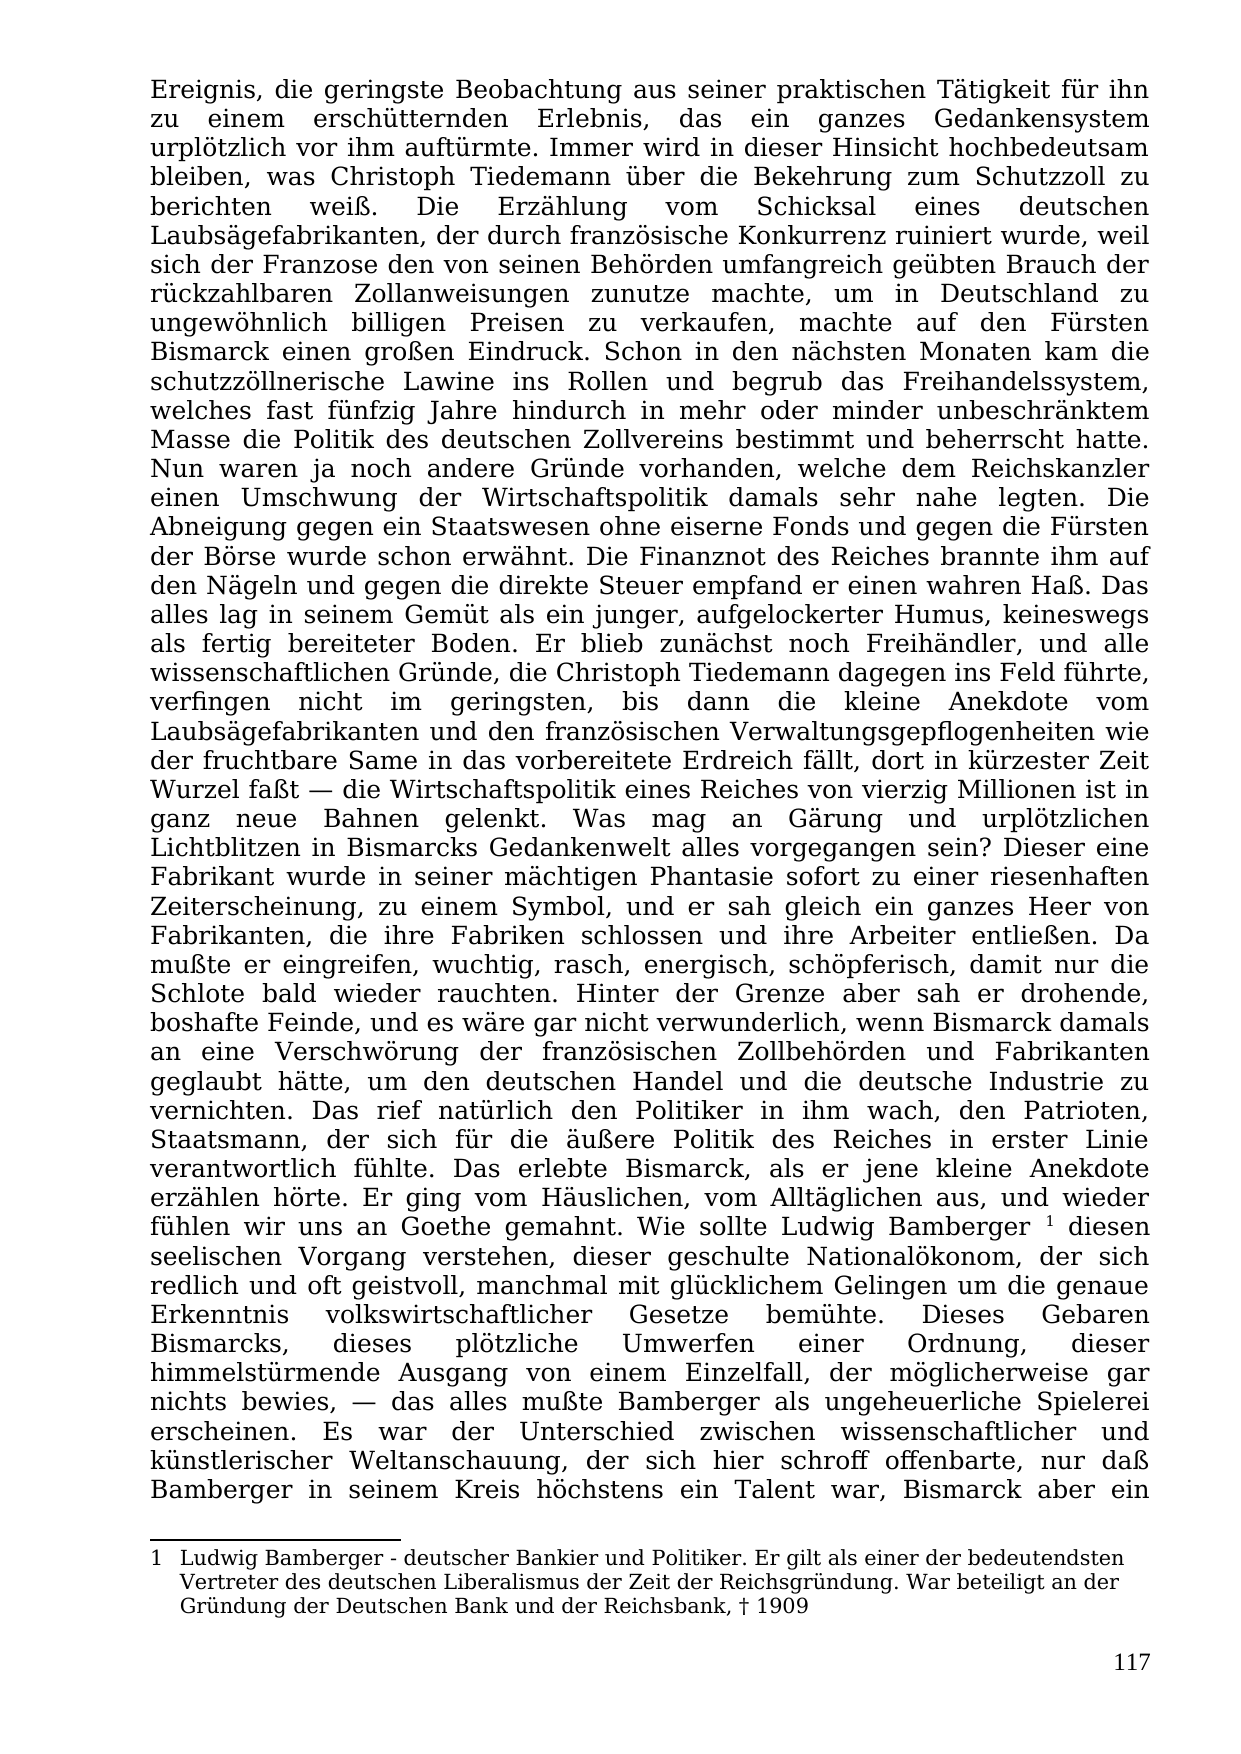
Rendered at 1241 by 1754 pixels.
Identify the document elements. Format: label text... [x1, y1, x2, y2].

text Ereignis, die geringste Beobachtung aus seiner praktischen Tätigkeit für ihn zu einem erschütternden Erlebnis, das ein ganzes Gedankensystem urplötzlich vor ihm auftürmte. Immer wird in dieser Hinsicht hochbedeutsam bleiben, was Christoph Tiedemann über die Bekehrung zum Schutzzoll zu berichten weiß. Die Erzählung vom Schicksal eines deutschen Laubsägefabrikanten, der durch französische Konkurrenz ruiniert wurde, weil sich der Franzose den von seinen Behörden umfangreich geübten Brauch der rückzahlbaren Zollanweisungen zunutze machte, um in Deutschland zu ungewöhnlich billigen Preisen zu verkaufen, machte auf den Fürsten Bismarck einen großen Eindruck. Schon in den nächsten Monaten kam die schutzzöllnerische Lawine ins Rollen und begrub das Freihandelssystem, welches fast fünfzig Jahre hindurch in mehr oder minder unbeschränktem Masse die Politik des deutschen Zollvereins bestimmt und beherrscht hatte. Nun waren ja noch andere Gründe vorhanden, welche dem Reichskanzler einen Umschwung der Wirtschaftspolitik damals sehr nahe legten. Die Abneigung gegen ein Staatswesen ohne eiserne Fonds und gegen die Fürsten der Börse wurde schon erwähnt. Die Finanznot des Reiches brannte ihm auf den Nägeln und gegen die direkte Steuer empfand er einen wahren Haß. Das alles lag in seinem Gemüt als ein junger, aufgelockerter Humus, keineswegs als fertig bereiteter Boden. Er blieb zunächst noch Freihändler, und alle wissenschaftlichen Gründe, die Christoph Tiedemann dagegen ins Feld führte, verfingen nicht im geringsten, bis dann die kleine Anekdote vom Laubsägefabrikanten und den französischen Verwaltungsgepflogenheiten wie der fruchtbare Same in das vorbereitete Erdreich fällt, dort in kürzester Zeit Wurzel faßt — die Wirtschaftspolitik eines Reiches von vierzig Millionen ist in ganz neue Bahnen gelenkt. Was mag an Gärung und urplötzlichen Lichtblitzen in Bismarcks Gedankenwelt alles vorgegangen sein? Dieser eine Fabrikant wurde in seiner mächtigen Phantasie sofort zu einer riesenhaften Zeiterscheinung, zu einem Symbol, und er sah gleich ein ganzes Heer von Fabrikanten, die ihre Fabriken schlossen und ihre Arbeiter entließen. Da mußte er eingreifen, wuchtig, rasch, energisch, schöpferisch, damit nur die Schlote bald wieder rauchten. Hinter der Grenze aber sah er drohende, boshafte Feinde, und es wäre gar nicht verwunderlich, wenn Bismarck damals an eine Verschwörung der französischen Zollbehörden und Fabrikanten geglaubt hätte, um den deutschen Handel und die deutsche Industrie zu vernichten. Das rief natürlich den Politiker in ihm wach, den Patrioten, Staatsmann, der sich für die äußere Politik des Reiches in erster Linie verantwortlich fühlte. Das erlebte Bismarck, als er jene kleine Anekdote erzählen hörte. Er ging vom Häuslichen, vom Alltäglichen aus, und wieder fühlen wir uns an Goethe gemahnt. Wie sollte Ludwig Bamberger diesen seelischen Vorgang verstehen, dieser geschulte Nationalökonom, der sich redlich und oft geistvoll, manchmal mit glücklichem Gelingen um die genaue Erkenntnis volkswirtschaftlicher Gesetze bemühte. Dieses Gebaren Bismarcks, dieses plötzliche Umwerfen einer Ordnung, dieser himmelstürmende Ausgang von einem Einzelfall, der möglicherweise gar nichts bewies, — das alles mußte Bamberger als ungeheuerliche Spielerei erscheinen. Es war der Unterschied zwischen wissenschaftlicher und künstlerischer Weltanschauung, der sich hier schroff offenbarte, nur daß Bamberger in seinem Kreis höchstens ein Talent war, Bismarck aber ein [150, 75, 1151, 1504]
text Ludwig Bamberger - deutscher Bankier und Politiker. Er gilt als einer der bedeutendsten Vertreter des deutschen Liberalismus der Zeit der Reichsgründung. War beteiligt an der Gründung der Deutschen Bank und der Reichsbank, † 1909 [150, 1546, 1151, 1618]
